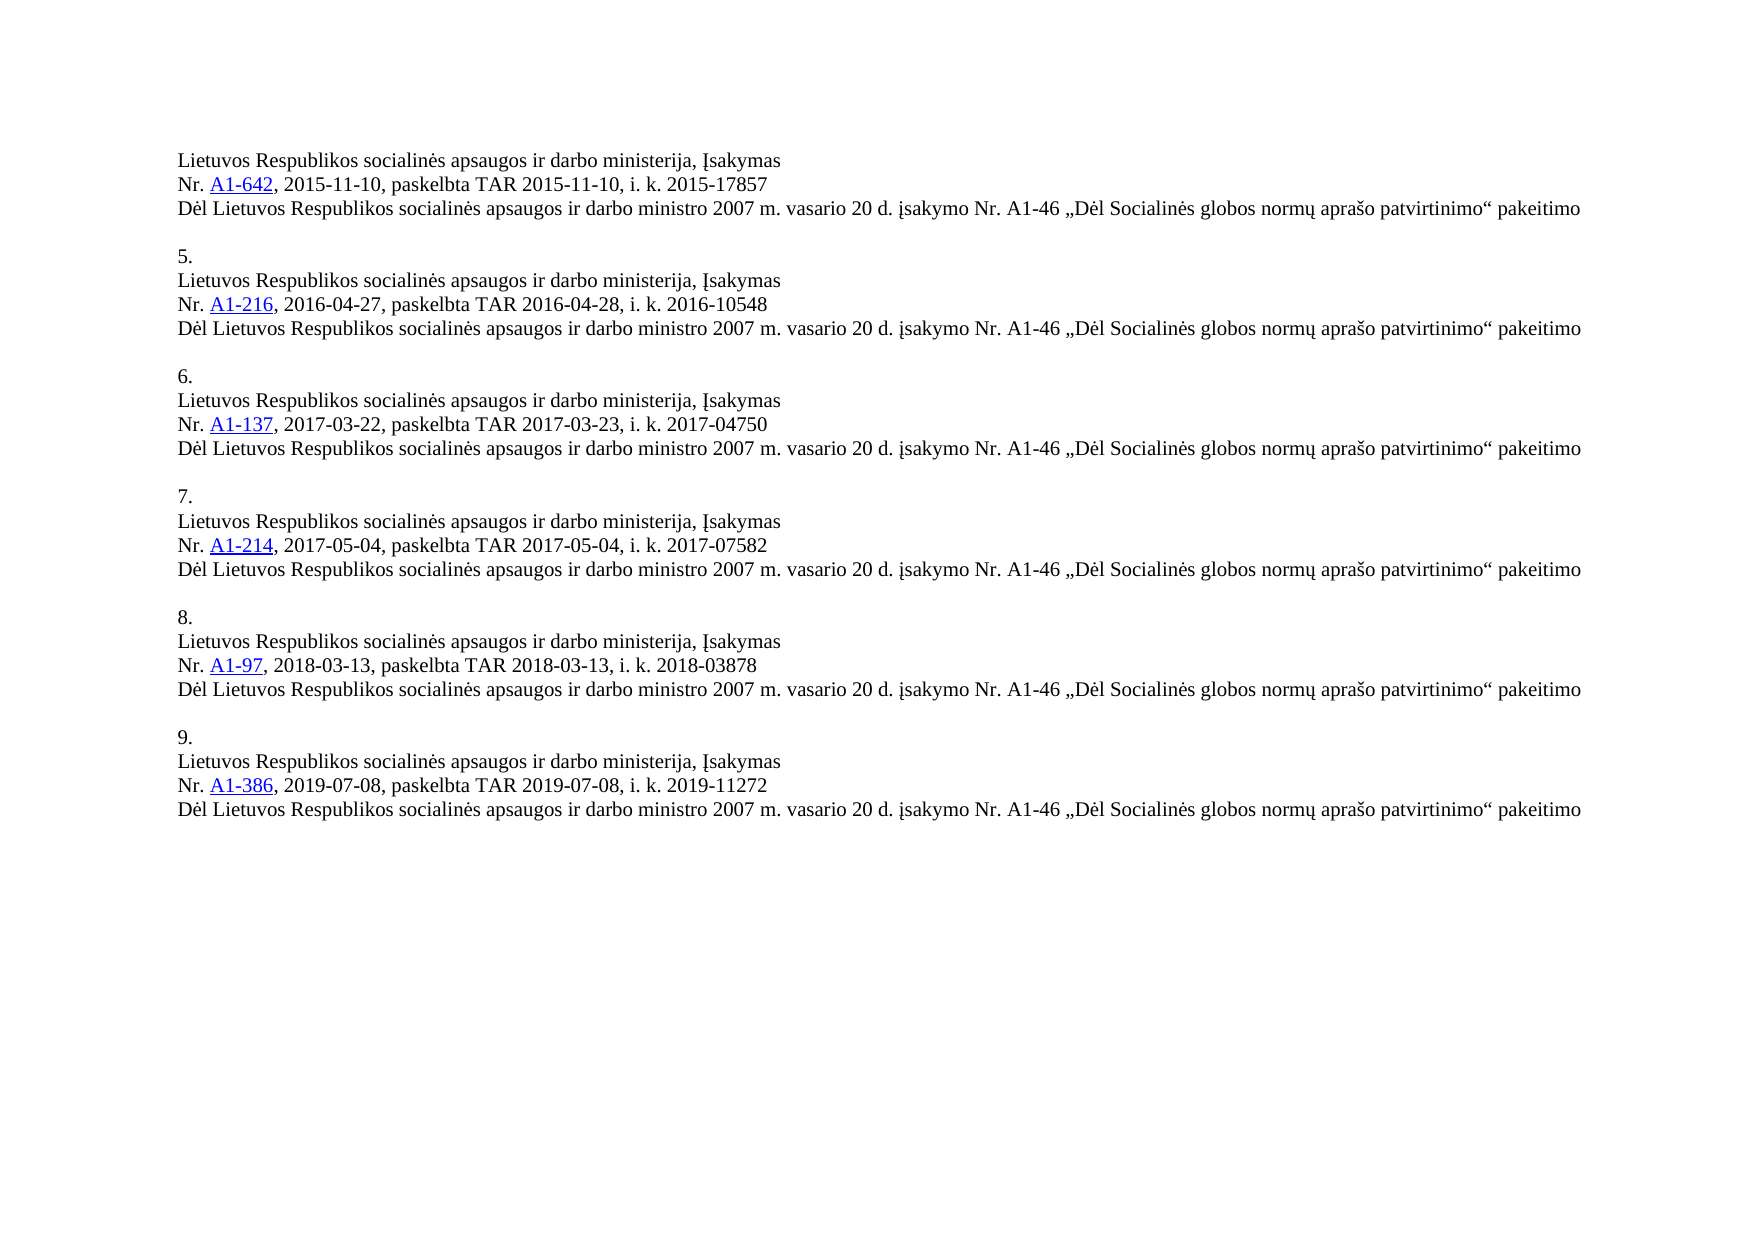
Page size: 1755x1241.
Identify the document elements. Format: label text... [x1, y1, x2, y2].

text Dėl Lietuvos Respublikos socialinės apsaugos ir darbo ministro 2007 m. vasario 20 d. įsakymo Nr. A1-46 „Dėl Socialinės globos normų aprašo patvirtinimo“ pakeitimo [177, 677, 1695, 701]
text 8. [177, 605, 1695, 629]
text 7. [177, 484, 1695, 508]
text Nr. A1-216, 2016-04-27, paskelbta TAR 2016-04-28, i. k. 2016-10548 [177, 292, 1695, 316]
text Nr. A1-97, 2018-03-13, paskelbta TAR 2018-03-13, i. k. 2018-03878 [177, 653, 1695, 677]
text 9. [177, 725, 1695, 749]
text Lietuvos Respublikos socialinės apsaugos ir darbo ministerija, Įsakymas [177, 388, 1695, 412]
text Dėl Lietuvos Respublikos socialinės apsaugos ir darbo ministro 2007 m. vasario 20 d. įsakymo Nr. A1-46 „Dėl Socialinės globos normų aprašo patvirtinimo“ pakeitimo [177, 436, 1695, 460]
text Nr. A1-137, 2017-03-22, paskelbta TAR 2017-03-23, i. k. 2017-04750 [177, 412, 1695, 436]
text Lietuvos Respublikos socialinės apsaugos ir darbo ministerija, Įsakymas [177, 268, 1695, 292]
text 5. [177, 244, 1695, 268]
text Nr. A1-214, 2017-05-04, paskelbta TAR 2017-05-04, i. k. 2017-07582 [177, 533, 1695, 557]
text 6. [177, 364, 1695, 388]
text Nr. A1-386, 2019-07-08, paskelbta TAR 2019-07-08, i. k. 2019-11272 [177, 773, 1695, 797]
text Dėl Lietuvos Respublikos socialinės apsaugos ir darbo ministro 2007 m. vasario 20 d. įsakymo Nr. A1-46 „Dėl Socialinės globos normų aprašo patvirtinimo“ pakeitimo [177, 316, 1695, 340]
text Lietuvos Respublikos socialinės apsaugos ir darbo ministerija, Įsakymas [177, 508, 1695, 533]
text Dėl Lietuvos Respublikos socialinės apsaugos ir darbo ministro 2007 m. vasario 20 d. įsakymo Nr. A1-46 „Dėl Socialinės globos normų aprašo patvirtinimo“ pakeitimo [177, 557, 1695, 581]
text Dėl Lietuvos Respublikos socialinės apsaugos ir darbo ministro 2007 m. vasario 20 d. įsakymo Nr. A1-46 „Dėl Socialinės globos normų aprašo patvirtinimo“ pakeitimo [177, 196, 1695, 220]
text Dėl Lietuvos Respublikos socialinės apsaugos ir darbo ministro 2007 m. vasario 20 d. įsakymo Nr. A1-46 „Dėl Socialinės globos normų aprašo patvirtinimo“ pakeitimo [177, 797, 1695, 821]
text Nr. A1-642, 2015-11-10, paskelbta TAR 2015-11-10, i. k. 2015-17857 [177, 172, 1695, 196]
text Lietuvos Respublikos socialinės apsaugos ir darbo ministerija, Įsakymas [177, 148, 1695, 172]
text Lietuvos Respublikos socialinės apsaugos ir darbo ministerija, Įsakymas [177, 629, 1695, 653]
text Lietuvos Respublikos socialinės apsaugos ir darbo ministerija, Įsakymas [177, 749, 1695, 773]
